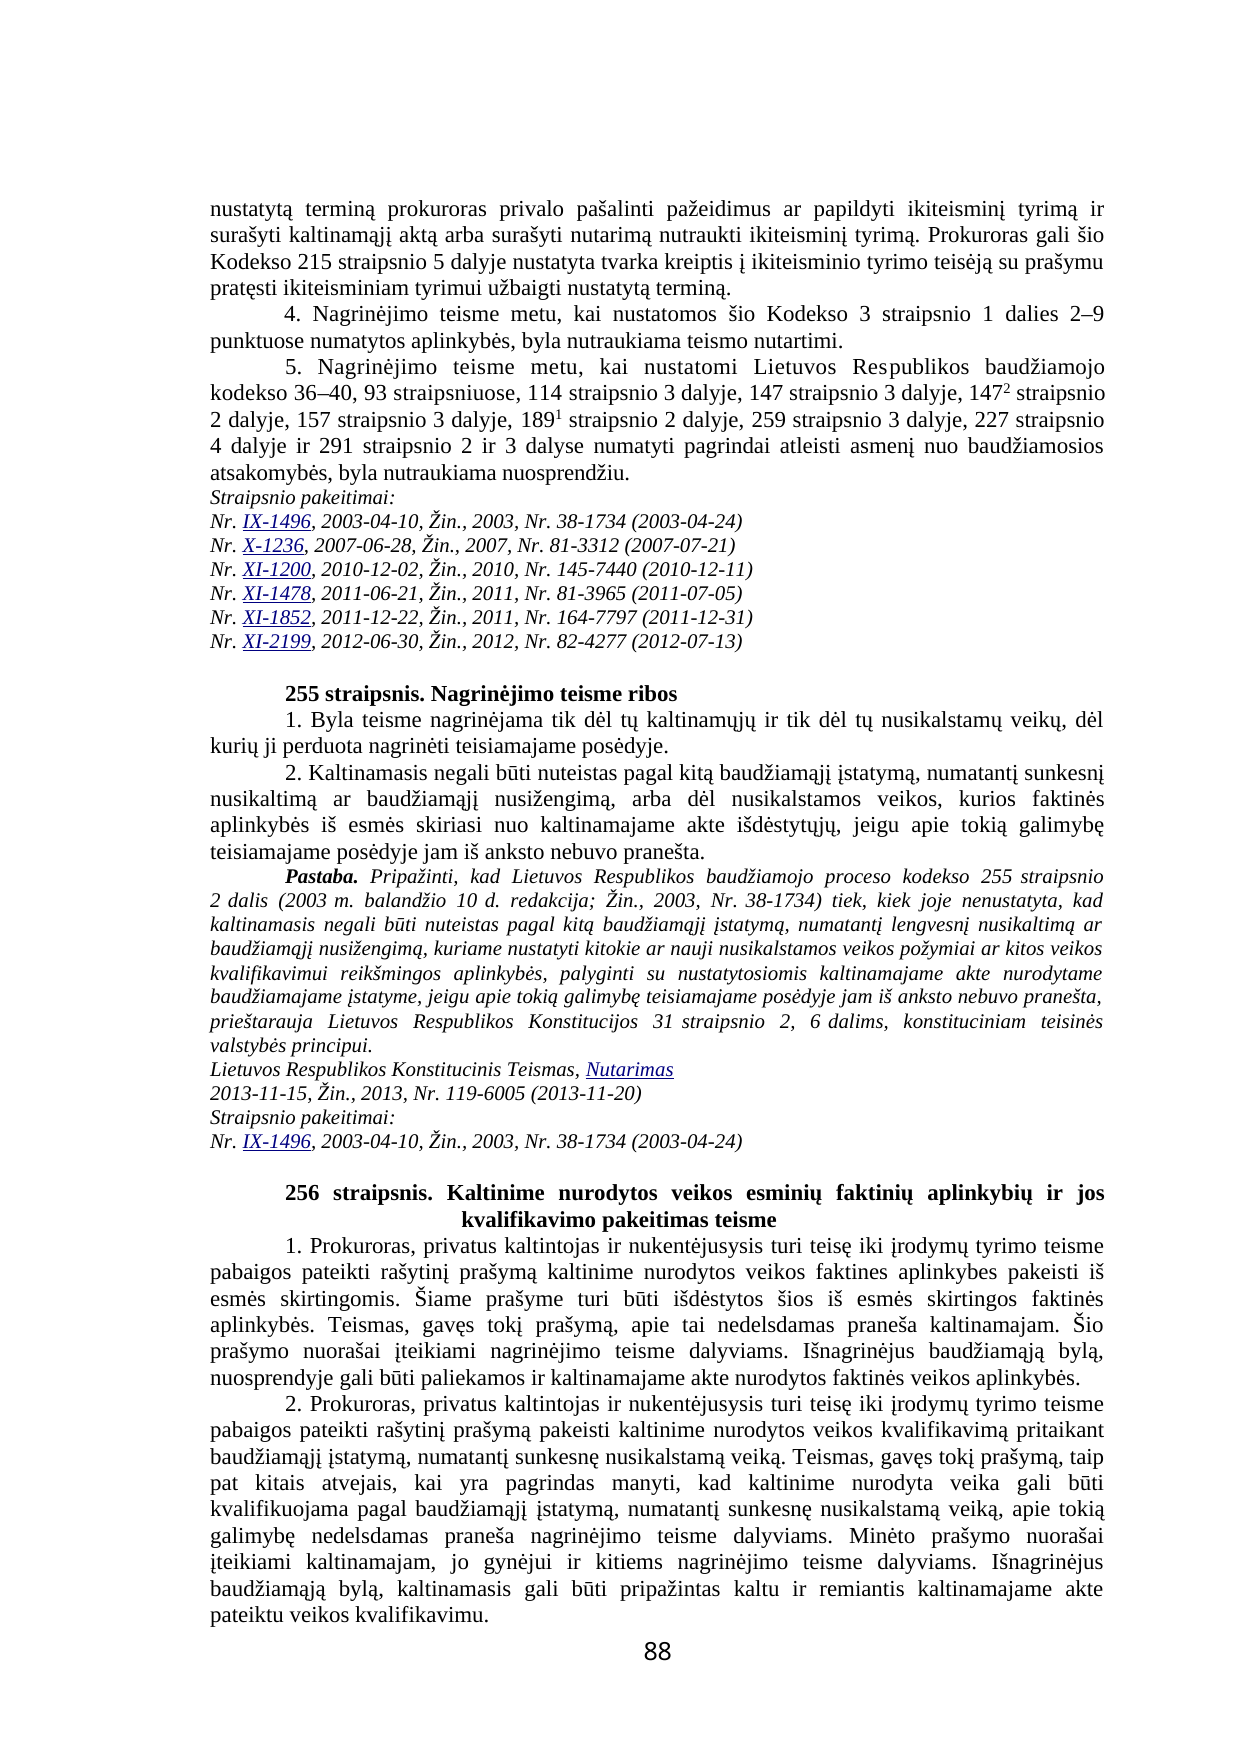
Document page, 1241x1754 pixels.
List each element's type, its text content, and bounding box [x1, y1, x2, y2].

text Straipsnio pakeitimai: [210, 1105, 1106, 1129]
text 256 straipsnis. Kaltinime nurodytos veikos esminių faktinių aplinkybių ir jos kvalifikavimo pakeitimas teisme [285, 1179, 1106, 1232]
text Nr. IX-1496, 2003-04-10, Žin., 2003, Nr. 38-1734 (2003-04-24) [210, 1129, 1106, 1153]
text Pastaba. Pripažinti, kad Lietuvos Respublikos baudžiamojo proceso kodekso 255 straipsnio 2 dalis (2003 m. balandžio 10 d. redakcija; Žin., 2003, Nr. 38-1734) tiek, kiek joje nenustatyta, kad kaltinamasis negali būti nuteistas pagal kitą baudžiamąjį įstatymą, numatantį lengvesnį nusikaltimą ar baudžiamąjį nusižengimą, kuriame nustatyti kitokie ar nauji nusikalstamos veikos požymiai ar kitos veikos kvalifikavimui reikšmingos aplinkybės, palyginti su nustatytosiomis kaltinamajame akte nurodytame baudžiamajame įstatyme, jeigu apie tokią galimybę teisiamajame posėdyje jam iš anksto nebuvo pranešta, prieštarauja Lietuvos Respublikos Konstitucijos 31 straipsnio 2, 6 dalims, konstituciniam teisinės valstybės principui. [210, 864, 1106, 1057]
text Nr. XI-1200, 2010-12-02, Žin., 2010, Nr. 145-7440 (2010-12-11) [210, 557, 1106, 581]
text 1. Byla teisme nagrinėjama tik dėl tų kaltinamųjų ir tik dėl tų nusikalstamų veikų, dėl kurių ji perduota nagrinėti teisiamajame posėdyje. [210, 706, 1106, 759]
text Nr. X-1236, 2007-06-28, Žin., 2007, Nr. 81-3312 (2007-07-21) [210, 533, 1106, 557]
text 4. Nagrinėjimo teisme metu, kai nustatomos šio Kodekso 3 straipsnio 1 dalies 2–9 punktuose numatytos aplinkybės, byla nutraukiama teismo nutartimi. [210, 300, 1106, 353]
text nustatytą terminą prokuroras privalo pašalinti pažeidimus ar papildyti ikiteisminį tyrimą ir surašyti kaltinamąjį aktą arba surašyti nutarimą nutraukti ikiteisminį tyrimą. Prokuroras gali šio Kodekso 215 straipsnio 5 dalyje nustatyta tvarka kreiptis į ikiteisminio tyrimo teisėją su prašymu pratęsti ikiteisminiam tyrimui užbaigti nustatytą terminą. [210, 195, 1106, 300]
text Nr. XI-1478, 2011-06-21, Žin., 2011, Nr. 81-3965 (2011-07-05) [210, 581, 1106, 605]
text 2. Kaltinamasis negali būti nuteistas pagal kitą baudžiamąjį įstatymą, numatantį sunkesnį nusikaltimą ar baudžiamąjį nusižengimą, arba dėl nusikalstamos veikos, kurios faktinės aplinkybės iš esmės skiriasi nuo kaltinamajame akte išdėstytųjų, jeigu apie tokią galimybę teisiamajame posėdyje jam iš anksto nebuvo pranešta. [210, 759, 1106, 864]
text 2013-11-15, Žin., 2013, Nr. 119-6005 (2013-11-20) [210, 1081, 1106, 1105]
text Straipsnio pakeitimai: [210, 485, 1106, 509]
text Nr. XI-2199, 2012-06-30, Žin., 2012, Nr. 82-4277 (2012-07-13) [210, 629, 1106, 653]
text Lietuvos Respublikos Konstitucinis Teismas, Nutarimas [210, 1057, 1106, 1081]
text Nr. XI-1852, 2011-12-22, Žin., 2011, Nr. 164-7797 (2011-12-31) [210, 605, 1106, 629]
text 255 straipsnis. Nagrinėjimo teisme ribos [210, 680, 1106, 706]
text 1. Prokuroras, privatus kaltintojas ir nukentėjusysis turi teisę iki įrodymų tyrimo teisme pabaigos pateikti rašytinį prašymą kaltinime nurodytos veikos faktines aplinkybes pakeisti iš esmės skirtingomis. Šiame prašyme turi būti išdėstytos šios iš esmės skirtingos faktinės aplinkybės. Teismas, gavęs tokį prašymą, apie tai nedelsdamas praneša kaltinamajam. Šio prašymo nuorašai įteikiami nagrinėjimo teisme dalyviams. Išnagrinėjus baudžiamąją bylą, nuosprendyje gali būti paliekamos ir kaltinamajame akte nurodytos faktinės veikos aplinkybės. [210, 1232, 1106, 1390]
text 2. Prokuroras, privatus kaltintojas ir nukentėjusysis turi teisę iki įrodymų tyrimo teisme pabaigos pateikti rašytinį prašymą pakeisti kaltinime nurodytos veikos kvalifikavimą pritaikant baudžiamąjį įstatymą, numatantį sunkesnę nusikalstamą veiką. Teismas, gavęs tokį prašymą, taip pat kitais atvejais, kai yra pagrindas manyti, kad kaltinime nurodyta veika gali būti kvalifikuojama pagal baudžiamąjį įstatymą, numatantį sunkesnę nusikalstamą veiką, apie tokią galimybę nedelsdamas praneša nagrinėjimo teisme dalyviams. Minėto prašymo nuorašai įteikiami kaltinamajam, jo gynėjui ir kitiems nagrinėjimo teisme dalyviams. Išnagrinėjus baudžiamąją bylą, kaltinamasis gali būti pripažintas kaltu ir remiantis kaltinamajame akte pateiktu veikos kvalifikavimu. [210, 1390, 1106, 1627]
text 5. Nagrinėjimo teisme metu, kai nustatomi Lietuvos Respublikos baudžiamojo kodekso 36–40, 93 straipsniuose, 114 straipsnio 3 dalyje, 147 straipsnio 3 dalyje, 1472 straipsnio 2 dalyje, 157 straipsnio 3 dalyje, 1891 straipsnio 2 dalyje, 259 straipsnio 3 dalyje, 227 straipsnio 4 dalyje ir 291 straipsnio 2 ir 3 dalyse numatyti pagrindai atleisti asmenį nuo baudžiamosios atsakomybės, byla nutraukiama nuosprendžiu. [210, 353, 1106, 485]
text Nr. IX-1496, 2003-04-10, Žin., 2003, Nr. 38-1734 (2003-04-24) [210, 509, 1106, 533]
